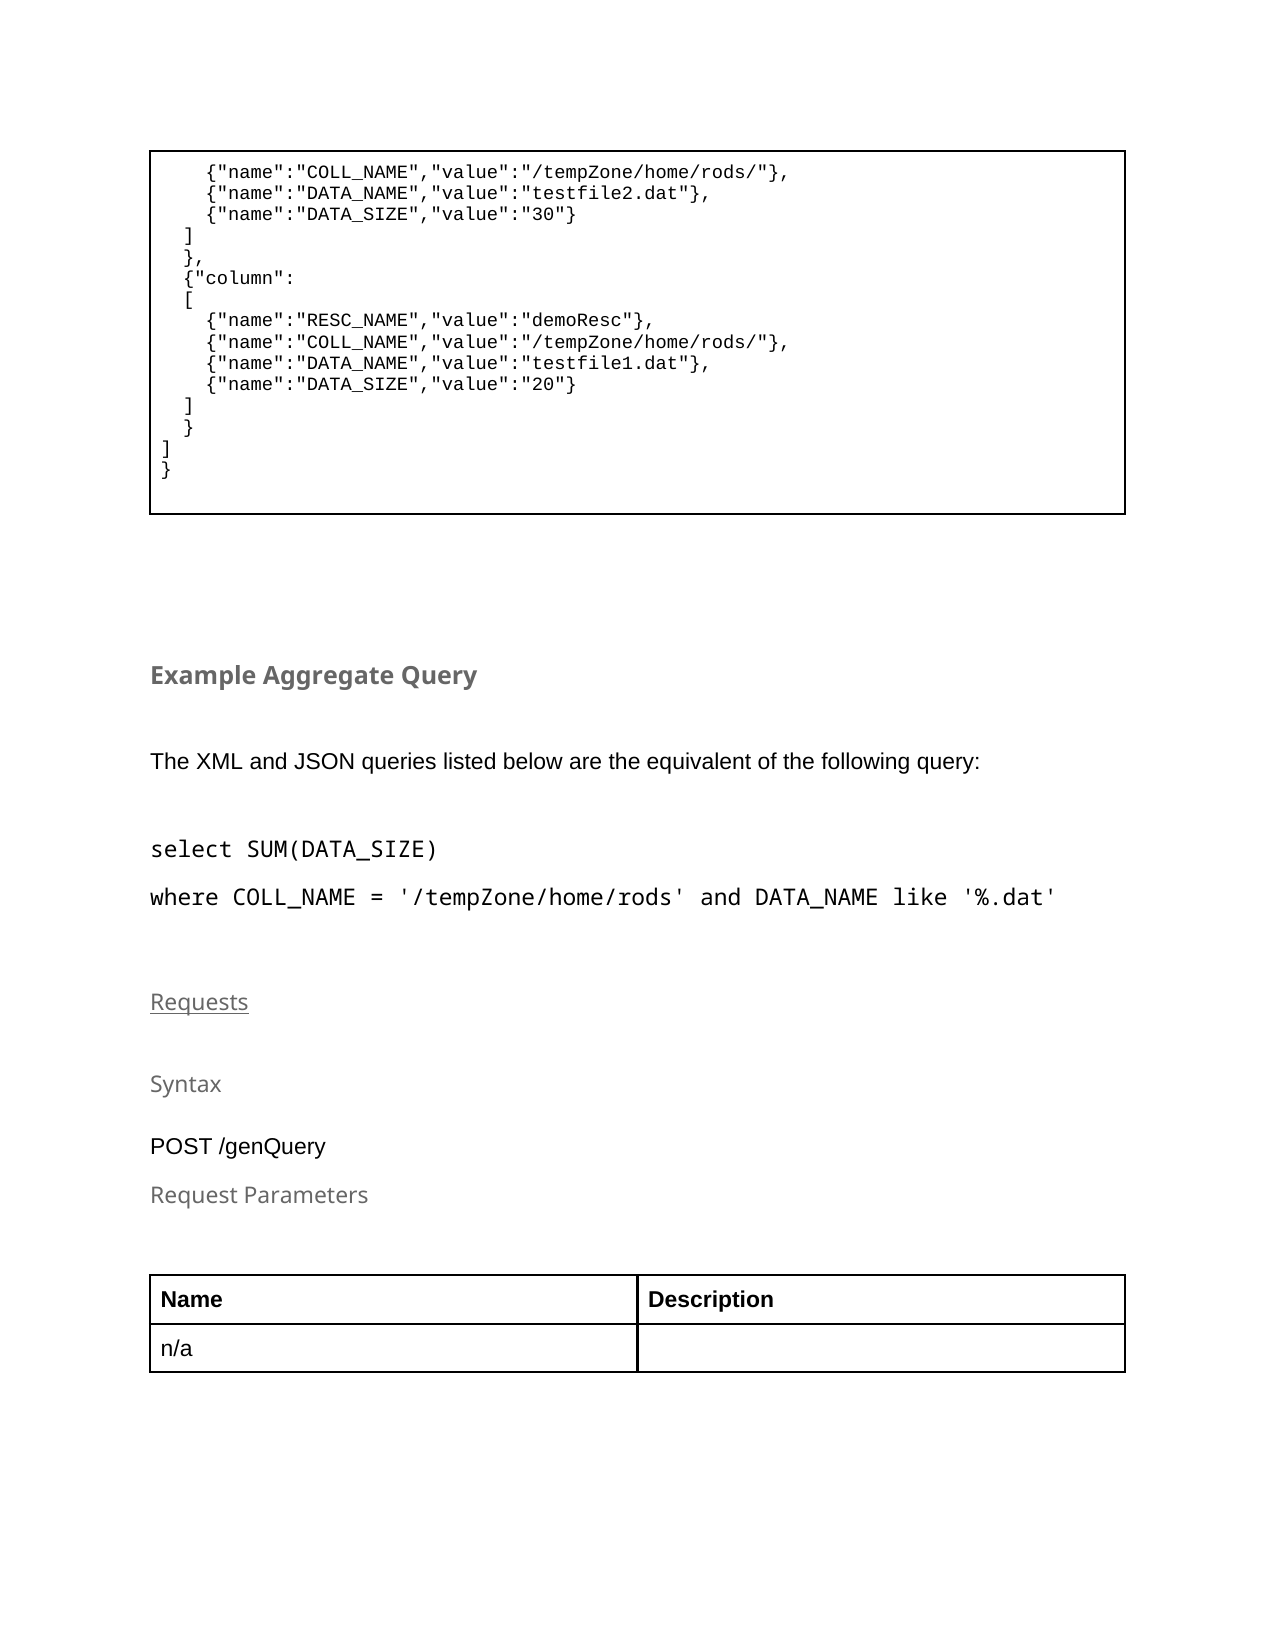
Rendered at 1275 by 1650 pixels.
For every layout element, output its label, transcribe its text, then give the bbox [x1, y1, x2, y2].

subtitle Request Parameters [150, 1179, 1125, 1211]
table_header {"name":"COLL_NAME","value":"/tempZone/home/rods/"}, {"name":"DATA_NAME","value":"testfile2.dat"}, {"name":"DATA_SIZE","value":"30"} ] }, {"column": [ {"name":"RESC_NAME","value":"demoResc"}, {"name":"COLL_NAME","value":"/tempZone/home/rods/"}, {"name":"DATA_NAME","value":"testfile1.dat"}, {"name":"DATA_SIZE","value":"20"} ] } ] } [151, 152, 1124, 513]
table_header Name [151, 1276, 636, 1323]
subtitle Syntax [150, 1068, 1125, 1099]
table_cell [639, 1325, 1124, 1371]
subtitle Example Aggregate Query [150, 658, 1125, 692]
subtitle select SUM(DATA_SIZE) [150, 832, 1125, 864]
subtitle The XML and JSON queries listed below are the equivalent of the following query: [150, 749, 1125, 774]
subtitle where COLL_NAME = '/tempZone/home/rods' and DATA_NAME like '%.dat' [150, 881, 1125, 912]
subtitle Requests [150, 986, 1125, 1017]
text POST /genQuery [150, 1133, 1125, 1159]
table_cell n/a [151, 1325, 636, 1371]
table_header Description [639, 1276, 1124, 1323]
